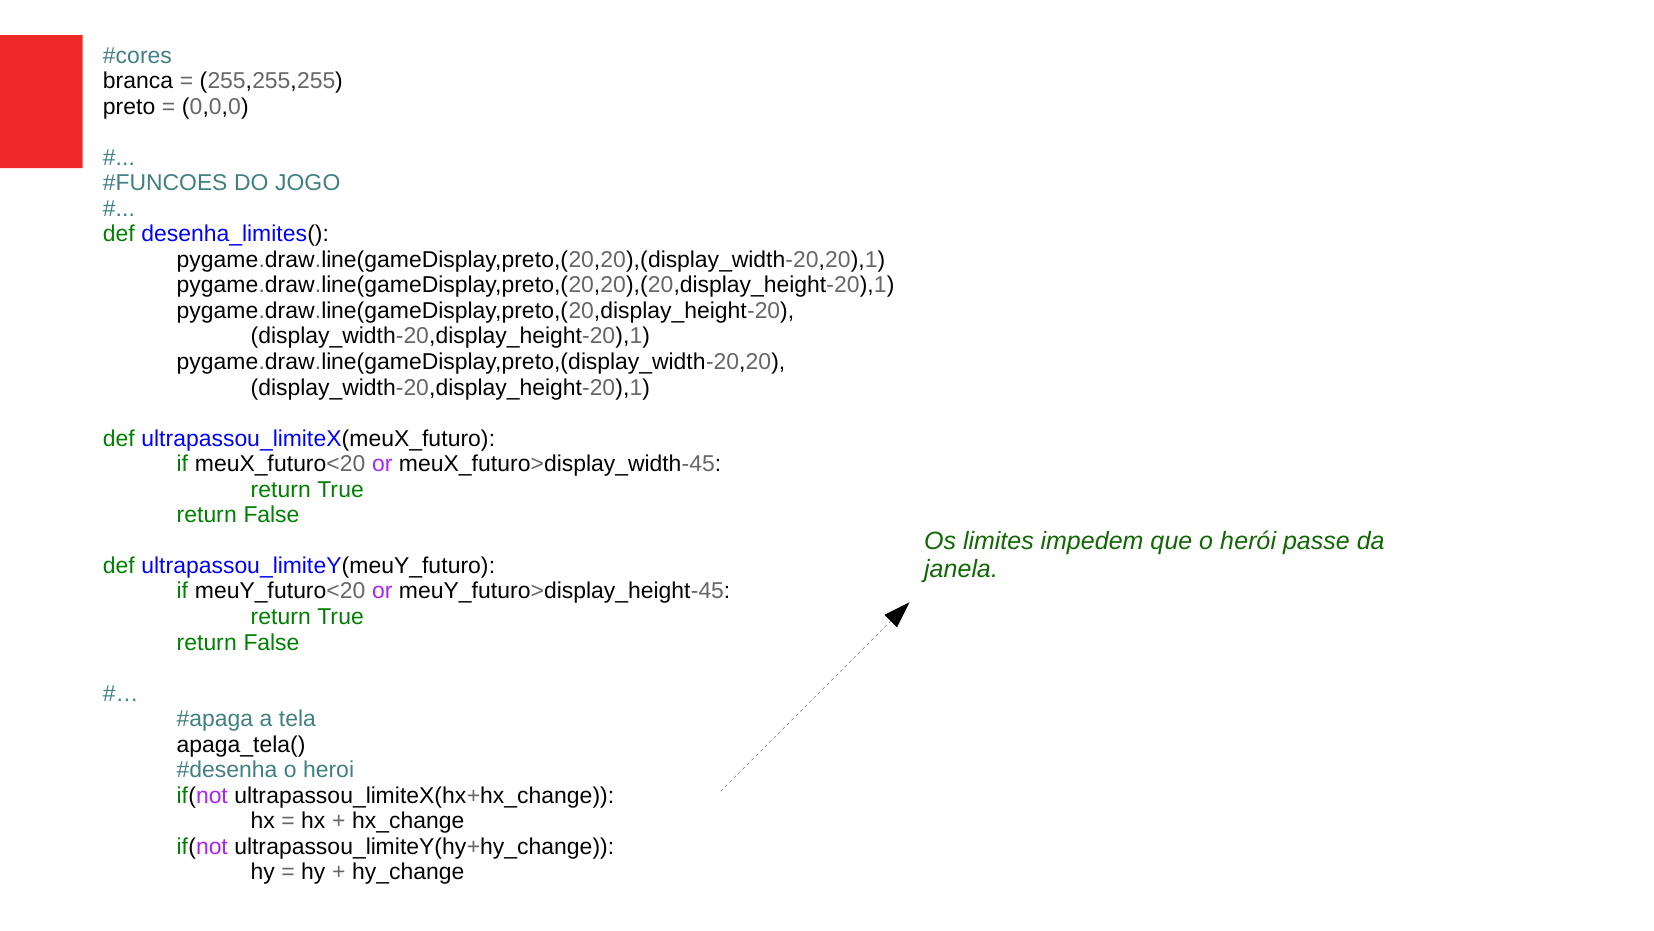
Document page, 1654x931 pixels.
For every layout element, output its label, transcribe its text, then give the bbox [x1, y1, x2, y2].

text_box Os limites impedem que o herói passe da janela. [909, 519, 1445, 591]
text_box #cores branca = (255,255,255) preto = (0,0,0) #... #FUNCOES DO JOGO #... def desenha_limites(): pygame.draw.line(gameDisplay,preto,(20,20),(display_width-20,20),1) pygame.draw.line(gameDisplay,preto,(20,20),(20,display_height-20),1) pygame.draw.line(gameDisplay,preto,(20,display_height-20), (display_width-20,display_height-20),1) pygame.draw.line(gameDisplay,preto,(display_width-20,20), (display_width-20,display_height-20),1) def ultrapassou_limiteX(meuX_futuro): if meuX_futuro<20 or meuX_futuro>display_width-45: return True return False def ultrapassou_limiteY(meuY_futuro): if meuY_futuro<20 or meuY_futuro>display_height-45: return True return False #… #apaga a tela apaga_tela() #desenha o heroi if(not ultrapassou_limiteX(hx+hx_change)): hx = hx + hx_change if(not ultrapassou_limiteY(hy+hy_change)): hy = hy + hy_change [88, 35, 957, 931]
